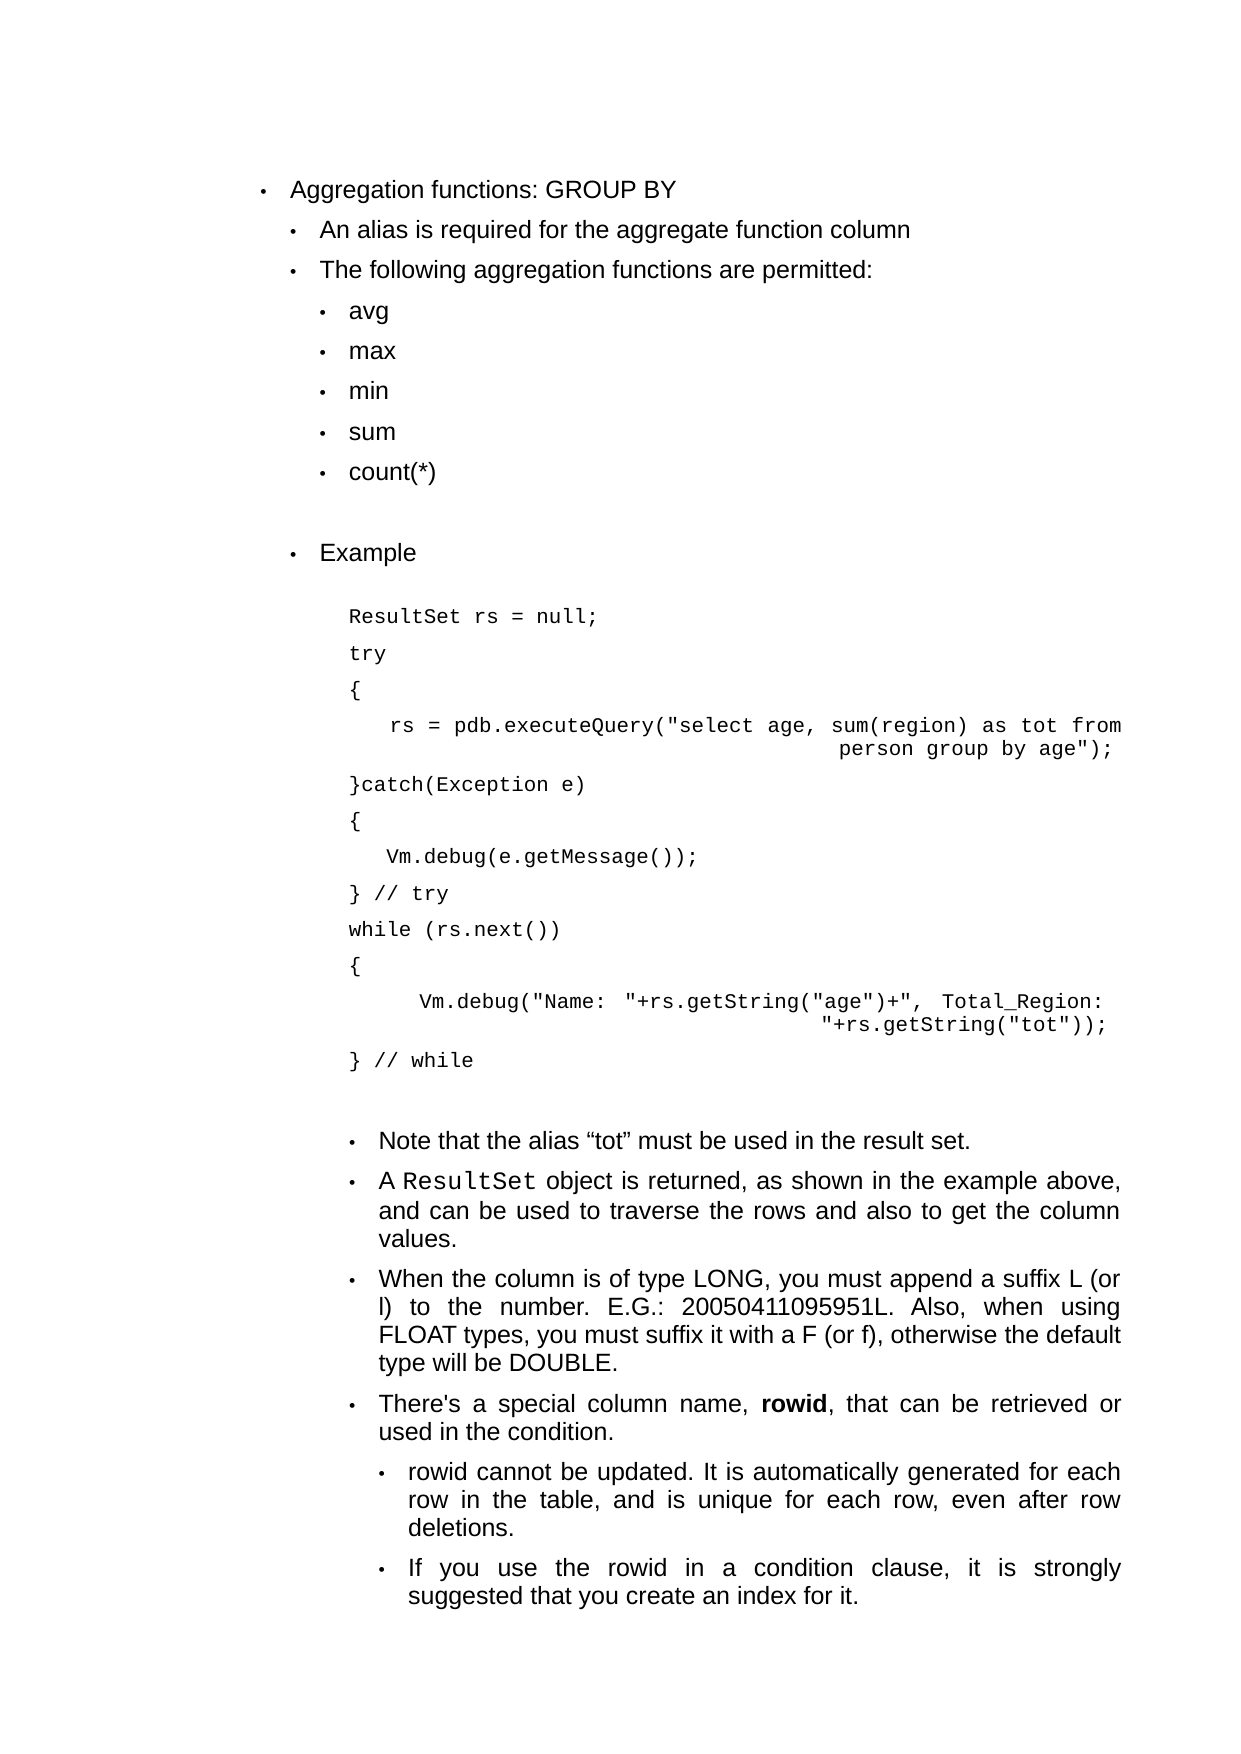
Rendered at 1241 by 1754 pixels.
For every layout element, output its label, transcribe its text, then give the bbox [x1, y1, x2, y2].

list { [319, 954, 1122, 978]
list count(*) [319, 458, 1122, 486]
list while (rs.next()) [319, 918, 1122, 942]
list { [319, 679, 1122, 702]
list Aggregation functions: GROUP BY [260, 176, 1122, 203]
list If you use the rowid in a condition clause, it is strongly suggested that you create an index for it. [378, 1554, 1122, 1609]
list Vm.debug(e.getMessage()); [319, 846, 1122, 870]
list sum [319, 417, 1122, 445]
list }catch(Exception e) [319, 774, 1122, 798]
list rowid cannot be updated. It is automatically generated for each row in the table, and is unique for each row, even after row deletions. [378, 1458, 1122, 1541]
list A ResultSet object is returned, as shown in the example above, and can be used to traverse the rows and also to get the column values. [349, 1167, 1122, 1253]
list } // try [319, 882, 1122, 906]
list An alias is required for the aggregate function column [290, 216, 1122, 244]
list There's a special column name, rowid, that can be retrieved or used in the condition. [349, 1389, 1122, 1445]
list max [319, 337, 1122, 365]
list Vm.debug("Name: "+rs.getString("age")+", Total_Region: "+rs.getString("tot")); [319, 991, 1122, 1038]
list The following aggregation functions are permitted: [290, 256, 1122, 284]
list avg [319, 296, 1122, 324]
list { [319, 810, 1122, 834]
list min [319, 377, 1122, 405]
list rs = pdb.executeQuery("select age, sum(region) as tot from person group by age"); [319, 715, 1122, 762]
list } // while [319, 1050, 1122, 1074]
list try [319, 643, 1122, 666]
list ResultSet rs = null; [319, 607, 1122, 630]
list Example [290, 538, 1122, 594]
list Note that the alias “tot” must be used in the result set. [349, 1127, 1122, 1154]
list When the column is of type LONG, you must append a suffix L (or l) to the number. E.G.: 20050411095951L. Also, when using FLOAT types, you must suffix it with a F (or f), otherwise the default type will be DOUBLE. [349, 1265, 1122, 1377]
